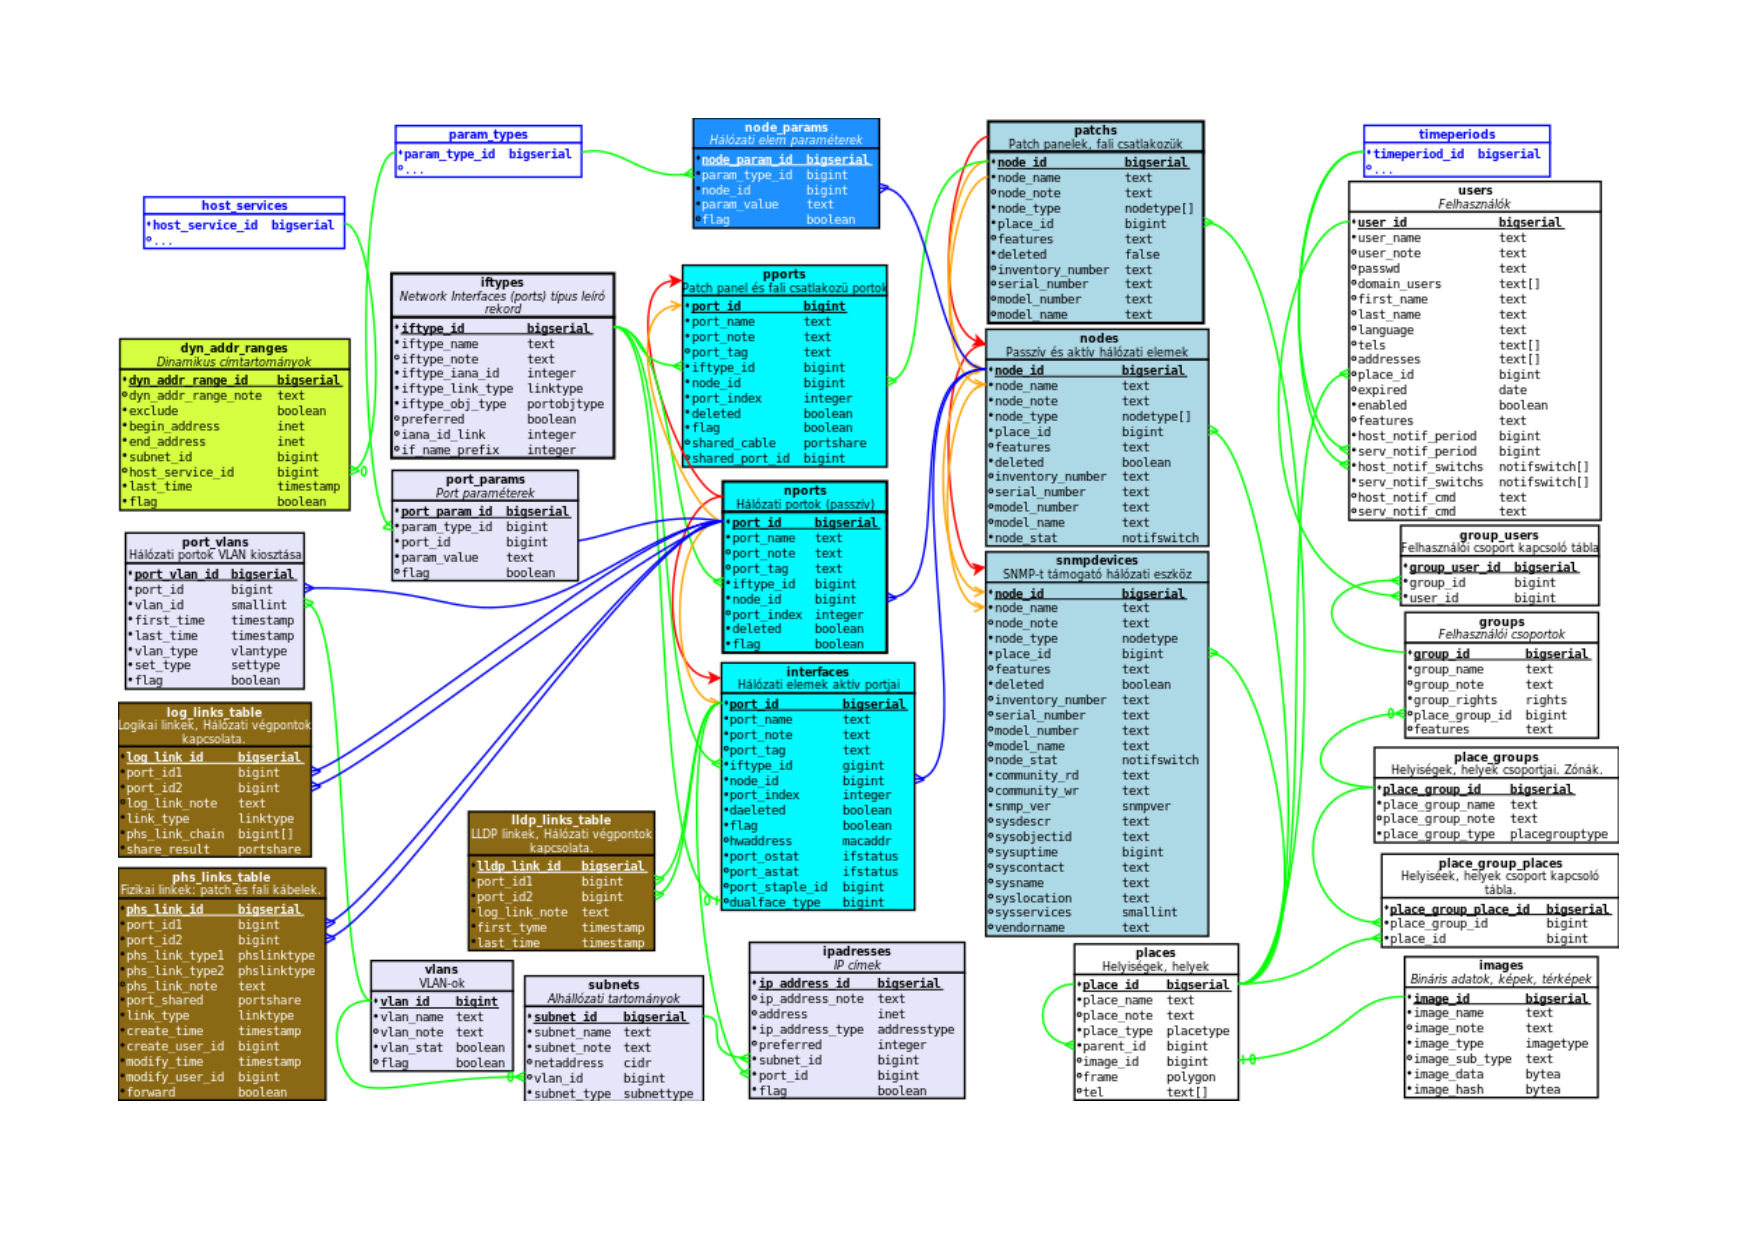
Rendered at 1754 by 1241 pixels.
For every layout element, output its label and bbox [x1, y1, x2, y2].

picture [118, 118, 1619, 1101]
